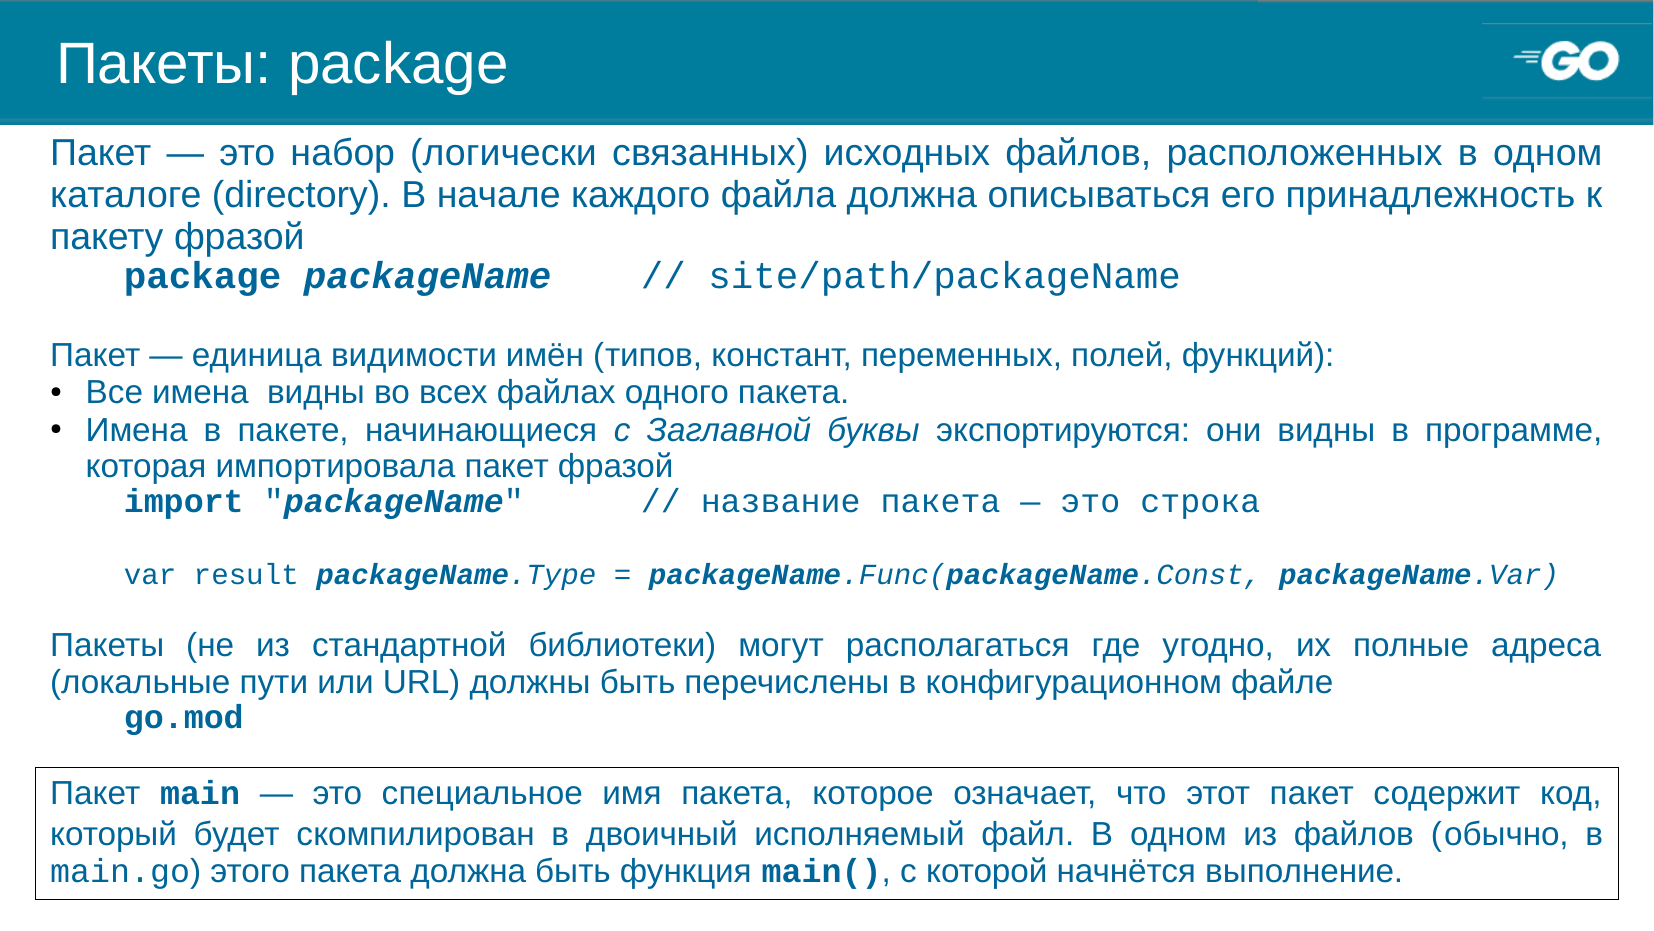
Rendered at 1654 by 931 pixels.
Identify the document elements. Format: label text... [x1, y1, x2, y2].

picture [1542, 41, 1619, 81]
text_box Пакеты: package [41, 23, 1495, 104]
text_box Пакет main — это специальное имя пакета, которое означает, что этот пакет содержит код, который будет скомпилирован в двоичный исполняемый файл. В одном из файлов (обычно, в main.go) этого пакета должна быть функция main(), с которой начнётся выполнение. [35, 767, 1619, 900]
text_box Пакет — это набор (логически связанных) исходных файлов, расположенных в одном каталоге (directory). В начале каждого файла должна описываться его принадлежность к пакету фразой package packageName // site/path/packageName Пакет — единица видимости имён (типов, констант, переменных, полей, функций): Все имена видны во всех файлах одного пакета. Имена в пакете, начинающиеся с Заглавной буквы экспортируются: они видны в программе, которая импортировала пакет фразой import "packageName" // название пакета — это строка var result packageName.Type = packageName.Func(packageName.Const, packageName.Var) Пакеты (не из стандартной библиотеки) могут располагаться где угодно, их полные адреса (локальные пути или URL) должны быть перечислены в конфигурационном файле go.mod [35, 124, 1619, 746]
